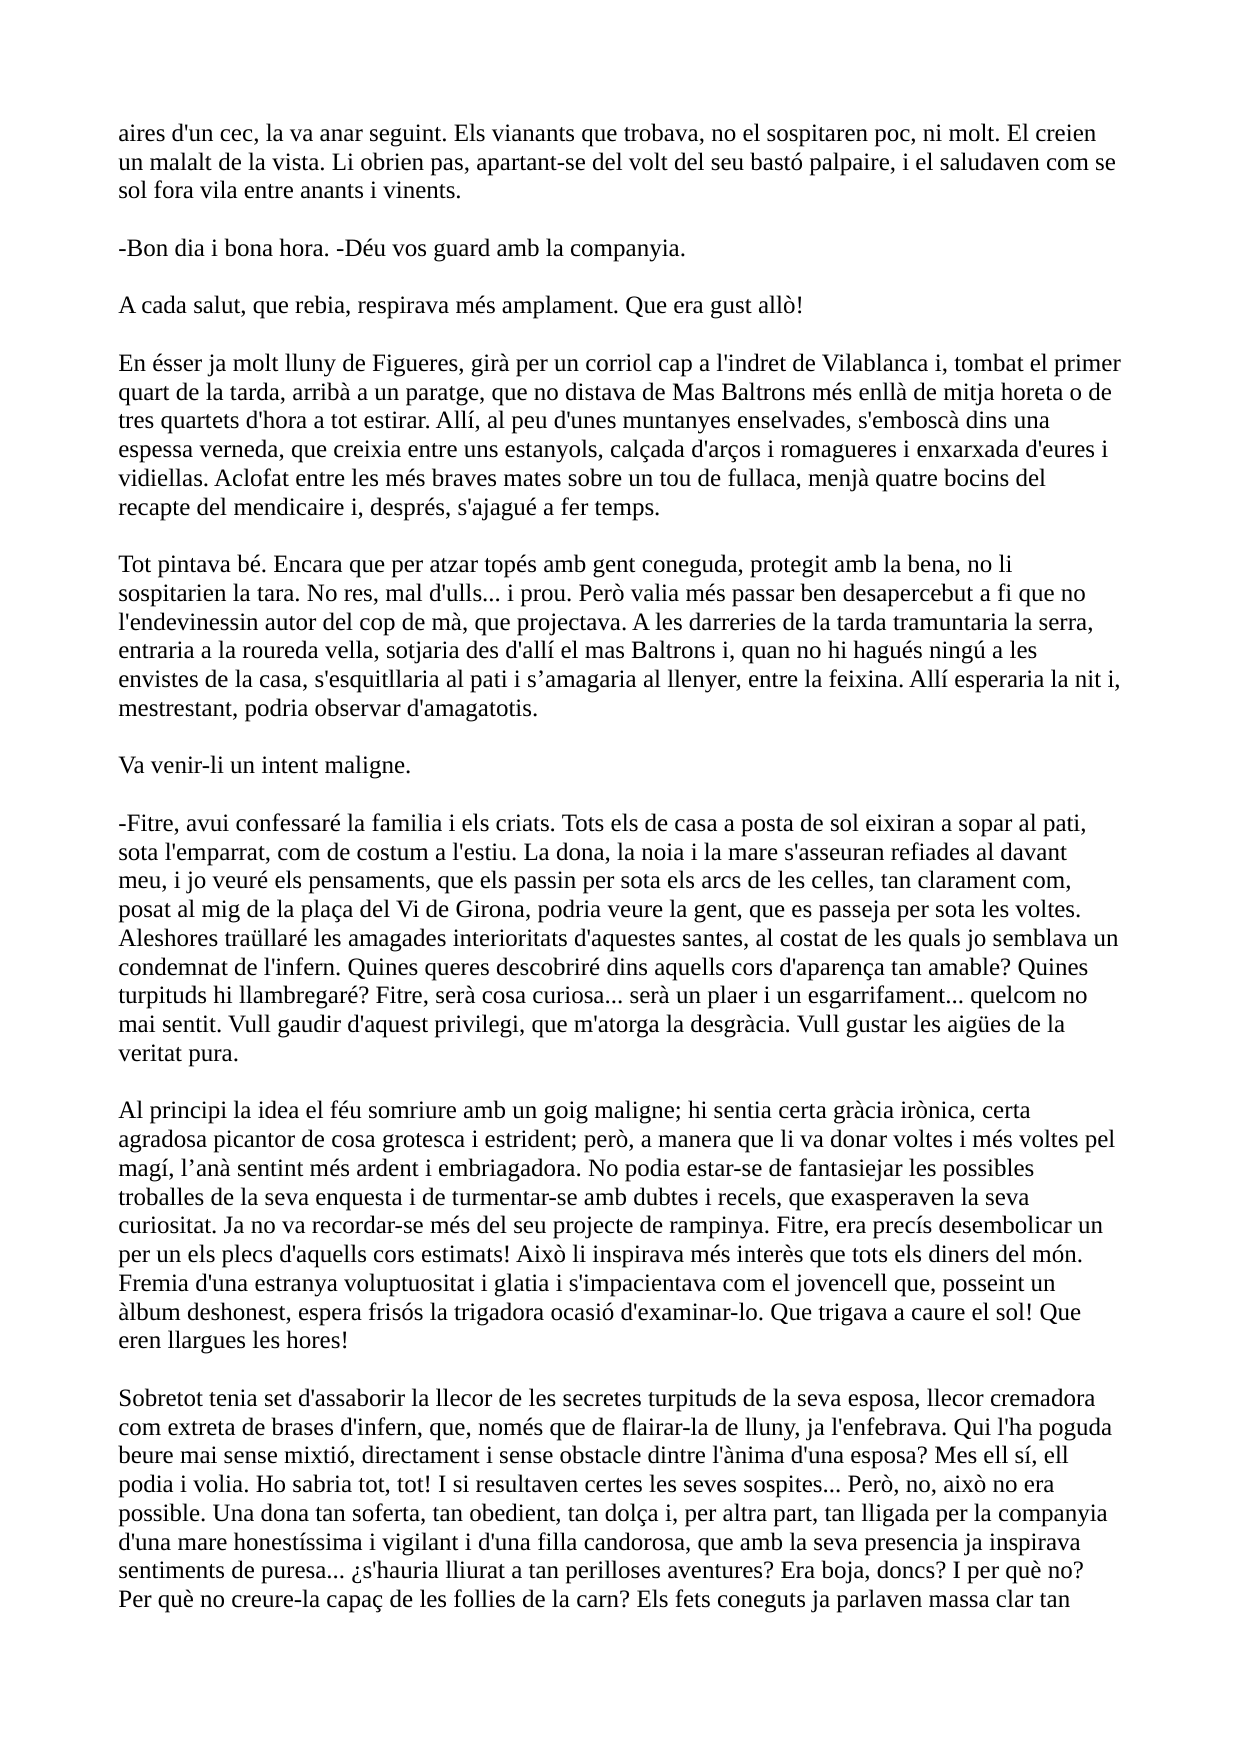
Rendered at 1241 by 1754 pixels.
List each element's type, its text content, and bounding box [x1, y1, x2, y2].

text En ésser ja molt lluny de Figueres, girà per un corriol cap a l'indret de Vilablanca i, tombat el primer quart de la tarda, arribà a un paratge, que no distava de Mas Baltrons més enllà de mitja horeta o de tres quartets d'hora a tot estirar. Allí, al peu d'unes muntanyes enselvades, s'emboscà dins una espessa verneda, que creixia entre uns estanyols, calçada d'arços i romagueres i enxarxada d'eures i vidiellas. Aclofat entre les més braves mates sobre un tou de fullaca, menjà quatre bocins del recapte del mendicaire i, després, s'ajagué a fer temps. [118, 348, 1122, 521]
text Al principi la idea el féu somriure amb un goig maligne; hi sentia certa gràcia irònica, certa agradosa picantor de cosa grotesca i estrident; però, a manera que li va donar voltes i més voltes pel magí, l’anà sentint més ardent i embriagadora. No podia estar-se de fantasiejar les possibles troballes de la seva enquesta i de turmentar-se amb dubtes i recels, que exasperaven la seva curiositat. Ja no va recordar-se més del seu projecte de rampinya. Fitre, era precís desembolicar un per un els plecs d'aquells cors estimats! Això li inspirava més interès que tots els diners del món. Fremia d'una estranya voluptuositat i glatia i s'impacientava com el jovencell que, posseint un àlbum deshonest, espera frisós la trigadora ocasió d'examinar-lo. Que trigava a caure el sol! Que eren llargues les hores! [118, 1096, 1122, 1354]
text -Bon dia i bona hora. -Déu vos guard amb la companyia. [118, 233, 1122, 262]
text Va venir-li un intent maligne. [118, 751, 1122, 779]
text Sobretot tenia set d'assaborir la llecor de les secretes turpituds de la seva esposa, llecor cremadora com extreta de brases d'infern, que, només que de flairar-la de lluny, ja l'enfebrava. Qui l'ha poguda beure mai sense mixtió, directament i sense obstacle dintre l'ànima d'una esposa? Mes ell sí, ell podia i volia. Ho sabria tot, tot! I si resultaven certes les seves sospites... Però, no, això no era possible. Una dona tan soferta, tan obedient, tan dolça i, per altra part, tan lligada per la companyia d'una mare honestíssima i vigilant i d'una filla candorosa, que amb la seva presencia ja inspirava sentiments de puresa... ¿s'hauria lliurat a tan perilloses aventures? Era boja, doncs? I per què no? Per què no creure-la capaç de les follies de la carn? Els fets coneguts ja parlaven massa clar tan [118, 1383, 1122, 1613]
text A cada salut, que rebia, respirava més amplament. Que era gust allò! [118, 291, 1122, 319]
text -Fitre, avui confessaré la familia i els criats. Tots els de casa a posta de sol eixiran a sopar al pati, sota l'emparrat, com de costum a l'estiu. La dona, la noia i la mare s'asseuran refiades al davant meu, i jo veuré els pensaments, que els passin per sota els arcs de les celles, tan clarament com, posat al mig de la plaça del Vi de Girona, podria veure la gent, que es passeja per sota les voltes. Aleshores traüllaré les amagades interioritats d'aquestes santes, al costat de les quals jo semblava un condemnat de l'infern. Quines queres descobriré dins aquells cors d'aparença tan amable? Quines turpituds hi llambregaré? Fitre, serà cosa curiosa... serà un plaer i un esgarrifament... quelcom no mai sentit. Vull gaudir d'aquest privilegi, que m'atorga la desgràcia. Vull gustar les aigües de la veritat pura. [118, 808, 1122, 1067]
text aires d'un cec, la va anar seguint. Els vianants que trobava, no el sospitaren poc, ni molt. El creien un malalt de la vista. Li obrien pas, apartant-se del volt del seu bastó palpaire, i el saludaven com se sol fora vila entre anants i vinents. [118, 118, 1122, 204]
text Tot pintava bé. Encara que per atzar topés amb gent coneguda, protegit amb la bena, no li sospitarien la tara. No res, mal d'ulls... i prou. Però valia més passar ben desapercebut a fi que no l'endevinessin autor del cop de mà, que projectava. A les darreries de la tarda tramuntaria la serra, entraria a la roureda vella, sotjaria des d'allí el mas Baltrons i, quan no hi hagués ningú a les envistes de la casa, s'esquitllaria al pati i s’amagaria al llenyer, entre la feixina. Allí esperaria la nit i, mestrestant, podria observar d'amagatotis. [118, 549, 1122, 722]
